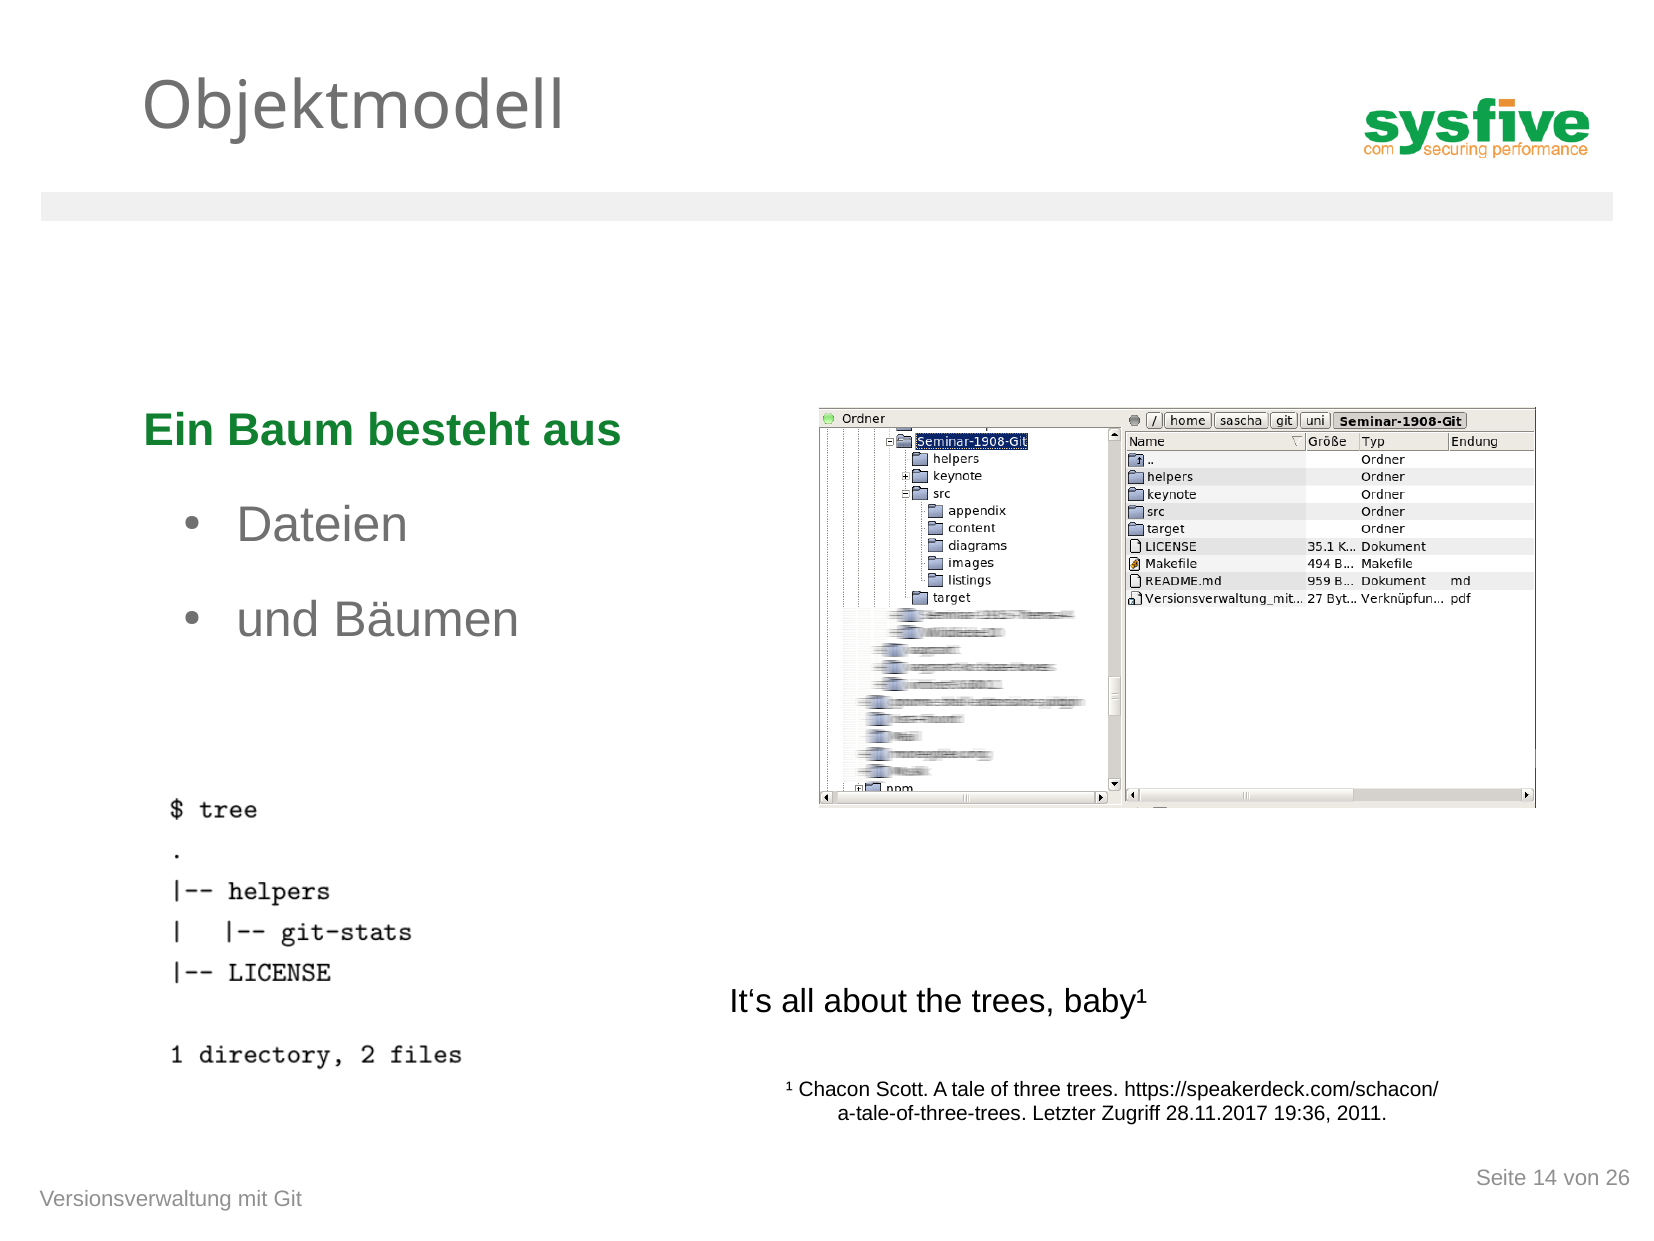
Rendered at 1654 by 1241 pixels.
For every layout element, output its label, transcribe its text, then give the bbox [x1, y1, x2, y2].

title Objektmodell [141, 59, 1099, 146]
picture [818, 407, 1536, 808]
picture [157, 779, 497, 1092]
picture [1364, 98, 1589, 158]
text_box Versionsverwaltung mit Git [11, 1181, 331, 1217]
text_box [41, 192, 1613, 221]
text_box ¹ Chacon Scott. A tale of three trees. https://speakerdeck.com/schacon/ a-tale-of-three-trees. Letzter Zugriff 28.11.2017 19:36, 2011. [771, 1074, 1594, 1129]
title Ein Baum besteht aus [143, 386, 1100, 473]
text_box It‘s all about the trees, baby¹ [714, 961, 1501, 1040]
list Dateien und Bäumen [165, 496, 1276, 1111]
text_box Seite <number> von 26 [1452, 1139, 1654, 1218]
